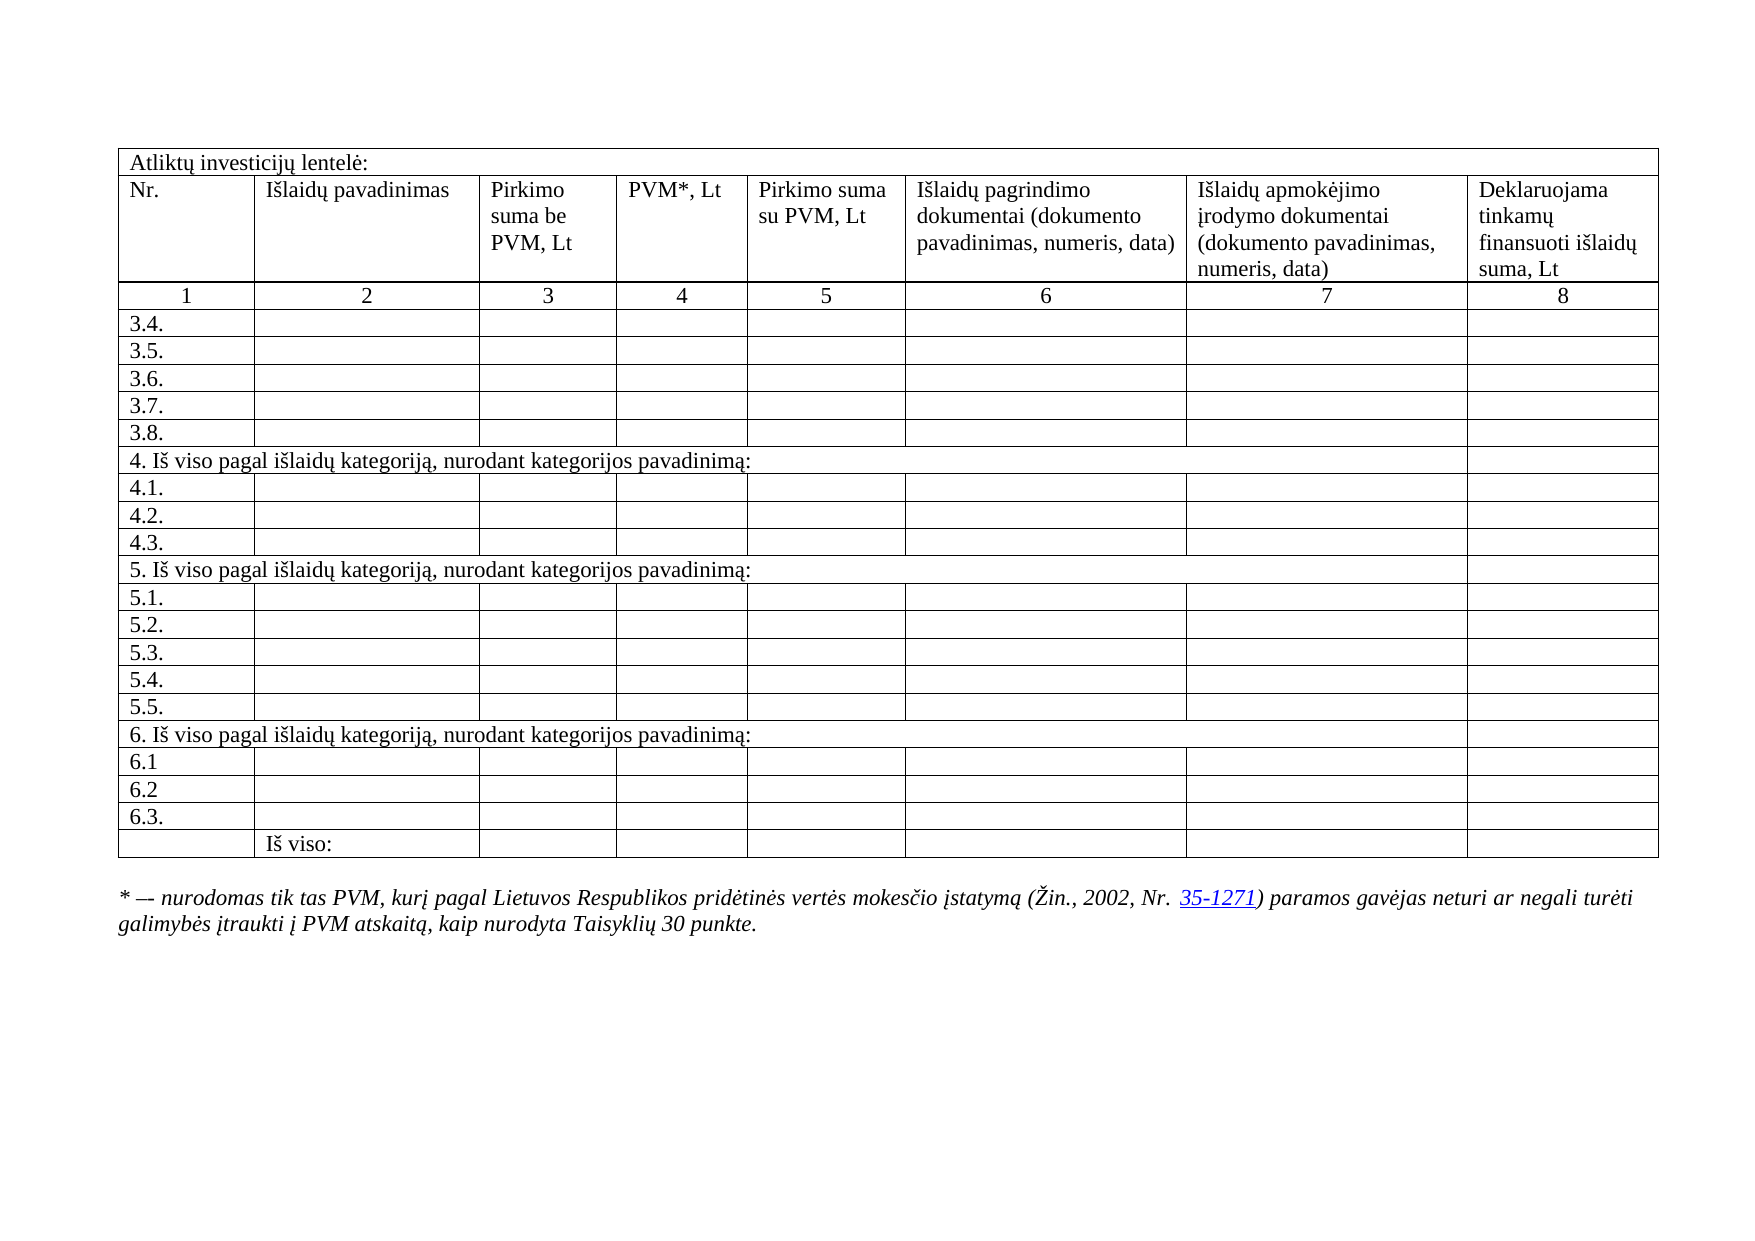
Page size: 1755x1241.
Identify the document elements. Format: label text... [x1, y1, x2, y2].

table_cell [1187, 584, 1467, 610]
table_cell [480, 392, 616, 418]
table_cell [1468, 803, 1658, 829]
table_cell [1187, 639, 1467, 665]
table_cell [480, 420, 616, 446]
table_cell [255, 611, 479, 638]
table_cell [1187, 803, 1467, 829]
table_cell [906, 666, 1186, 692]
table_cell [748, 529, 905, 555]
table_cell [748, 666, 905, 692]
table_cell [748, 748, 905, 774]
table_cell Pirkimo suma su PVM, Lt [748, 176, 905, 281]
table_cell [1187, 420, 1467, 446]
table_cell [480, 639, 616, 665]
table_cell [617, 474, 747, 501]
table_cell Išlaidų pavadinimas [255, 176, 479, 281]
table_cell [480, 474, 616, 501]
table_cell [906, 474, 1186, 501]
table_cell 3.4. [119, 310, 254, 336]
table_cell 6.1 [119, 748, 254, 774]
table_cell [1468, 474, 1658, 501]
table_cell [1468, 776, 1658, 802]
table_cell [1468, 830, 1658, 857]
table_cell [748, 803, 905, 829]
table_cell [748, 584, 905, 610]
table_cell [480, 611, 616, 638]
table_cell Išlaidų pagrindimo dokumentai (dokumento pavadinimas, numeris, data) [906, 176, 1186, 281]
table_cell [1187, 611, 1467, 638]
table_cell [617, 502, 747, 528]
table_cell [255, 639, 479, 665]
table_cell [748, 310, 905, 336]
table_header Atliktų investicijų lentelė: [119, 149, 1658, 175]
table_cell [119, 830, 254, 857]
table_cell [906, 830, 1186, 857]
table_cell [480, 748, 616, 774]
table_cell [480, 694, 616, 720]
table_cell [906, 420, 1186, 446]
table_cell [480, 776, 616, 802]
table_cell 5.1. [119, 584, 254, 610]
table_cell [906, 392, 1186, 418]
text * –- nurodomas tik tas PVM, kurį pagal Lietuvos Respublikos pridėtinės vertės mokesčio įstatymą (Žin., 2002, Nr. 35-1271) paramos gavėjas neturi ar negali turėti galimybės įtraukti į PVM atskaitą, kaip nurodyta Taisyklių 30 punkte. [118, 884, 1636, 937]
table_cell [748, 611, 905, 638]
table_cell 5.5. [119, 694, 254, 720]
table_cell 6.3. [119, 803, 254, 829]
table_cell [480, 803, 616, 829]
table_cell [1468, 639, 1658, 665]
table_cell [1187, 529, 1467, 555]
table_cell 4 [617, 283, 747, 309]
table_cell 2 [255, 283, 479, 309]
table_cell 8 [1468, 283, 1658, 309]
table_cell [255, 803, 479, 829]
table_cell [255, 748, 479, 774]
table_cell [906, 337, 1186, 364]
table_cell [255, 776, 479, 802]
table_cell [1187, 748, 1467, 774]
table_cell [906, 803, 1186, 829]
table_cell 1 [119, 283, 254, 309]
table_cell [906, 639, 1186, 665]
table_cell [255, 310, 479, 336]
table_cell Iš viso: [255, 830, 479, 857]
table_cell [906, 310, 1186, 336]
table_cell [480, 310, 616, 336]
table_cell [617, 748, 747, 774]
table_cell 4.3. [119, 529, 254, 555]
table_cell [617, 639, 747, 665]
table_cell [1187, 666, 1467, 692]
table_cell [1187, 776, 1467, 802]
table_cell [617, 830, 747, 857]
table_cell [617, 529, 747, 555]
table_cell [480, 365, 616, 391]
table_cell [617, 611, 747, 638]
table_cell 5.2. [119, 611, 254, 638]
table_cell [1468, 721, 1658, 747]
table_cell [255, 502, 479, 528]
table_cell 4. Iš viso pagal išlaidų kategoriją, nurodant kategorijos pavadinimą: [119, 447, 1467, 473]
table_cell [1468, 748, 1658, 774]
table_cell Deklaruojama tinkamų finansuoti išlaidų suma, Lt [1468, 176, 1658, 281]
table_cell [1187, 365, 1467, 391]
table_cell [1187, 502, 1467, 528]
table_cell [1468, 420, 1658, 446]
table_cell [1468, 392, 1658, 418]
table_cell 7 [1187, 283, 1467, 309]
table_cell Išlaidų apmokėjimo įrodymo dokumentai (dokumento pavadinimas, numeris, data) [1187, 176, 1467, 281]
table_cell [906, 748, 1186, 774]
table_cell [617, 666, 747, 692]
table_cell [617, 310, 747, 336]
table_cell [255, 337, 479, 364]
table_cell [617, 803, 747, 829]
table_cell [255, 666, 479, 692]
table_cell [748, 474, 905, 501]
table_cell [906, 365, 1186, 391]
table_cell [1468, 611, 1658, 638]
table_cell 6. Iš viso pagal išlaidų kategoriją, nurodant kategorijos pavadinimą: [119, 721, 1467, 747]
table_cell 6 [906, 283, 1186, 309]
table_cell [748, 337, 905, 364]
table_cell [617, 584, 747, 610]
table_cell [617, 694, 747, 720]
table_cell [1187, 392, 1467, 418]
table_cell 3.7. [119, 392, 254, 418]
table_cell 5. Iš viso pagal išlaidų kategoriją, nurodant kategorijos pavadinimą: [119, 556, 1467, 583]
table_cell [480, 502, 616, 528]
table_cell [1187, 474, 1467, 501]
table_cell [1468, 556, 1658, 583]
table_cell [748, 639, 905, 665]
table_cell [1468, 310, 1658, 336]
table_cell Pirkimo suma be PVM, Lt [480, 176, 616, 281]
table_cell [906, 776, 1186, 802]
table_cell 6.2 [119, 776, 254, 802]
table_cell [255, 420, 479, 446]
table_cell [1468, 694, 1658, 720]
table_cell [1468, 584, 1658, 610]
table_cell 4.1. [119, 474, 254, 501]
table_cell [617, 420, 747, 446]
table_cell [906, 529, 1186, 555]
table_cell 3.5. [119, 337, 254, 364]
table_cell [748, 694, 905, 720]
table_cell [255, 584, 479, 610]
table_cell [748, 420, 905, 446]
table_cell 5.3. [119, 639, 254, 665]
table_cell [906, 584, 1186, 610]
table_cell [1468, 337, 1658, 364]
table_cell 4.2. [119, 502, 254, 528]
table_cell [1187, 310, 1467, 336]
table_cell [480, 830, 616, 857]
table_cell [617, 337, 747, 364]
table_cell [748, 365, 905, 391]
table_cell [1187, 830, 1467, 857]
table_cell [617, 365, 747, 391]
table_cell 3.6. [119, 365, 254, 391]
table_cell 3.8. [119, 420, 254, 446]
table_cell [255, 365, 479, 391]
table_cell Nr. [119, 176, 254, 281]
table_cell [480, 666, 616, 692]
table_cell [255, 392, 479, 418]
table_cell [617, 776, 747, 802]
table_cell [255, 529, 479, 555]
table_cell [748, 502, 905, 528]
table_cell [1187, 694, 1467, 720]
table_cell [748, 830, 905, 857]
table_cell 5 [748, 283, 905, 309]
table_cell [906, 611, 1186, 638]
table_cell [1468, 529, 1658, 555]
table_cell [617, 392, 747, 418]
table_cell [1468, 666, 1658, 692]
table_cell [255, 694, 479, 720]
table_cell [748, 776, 905, 802]
table_cell [480, 529, 616, 555]
table_cell [1187, 337, 1467, 364]
table_cell [906, 694, 1186, 720]
table_cell 5.4. [119, 666, 254, 692]
table_cell [480, 584, 616, 610]
table_cell [480, 337, 616, 364]
table_cell PVM*, Lt [617, 176, 747, 281]
table_cell 3 [480, 283, 616, 309]
table_cell [255, 474, 479, 501]
table_cell [1468, 365, 1658, 391]
table_cell [906, 502, 1186, 528]
table_cell [1468, 502, 1658, 528]
table_cell [748, 392, 905, 418]
table_cell [1468, 447, 1658, 473]
